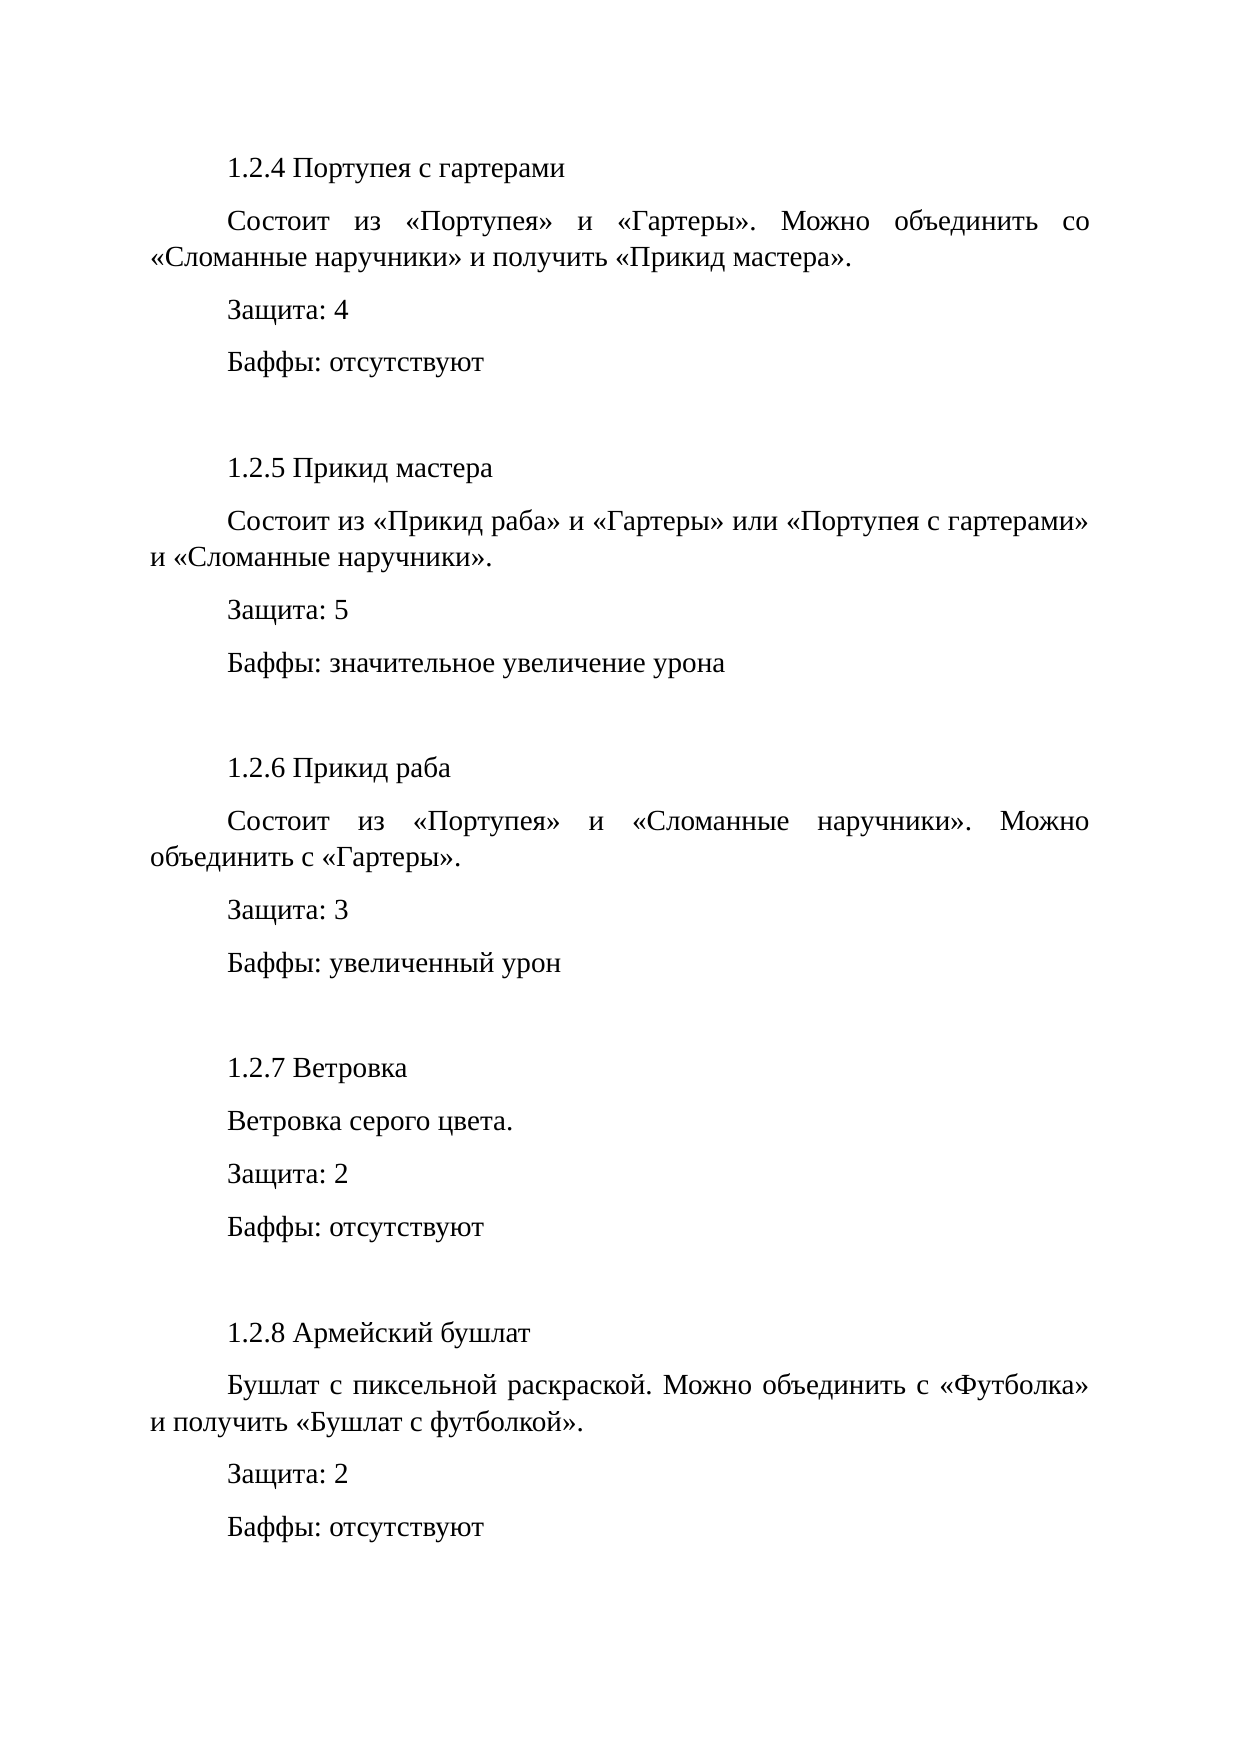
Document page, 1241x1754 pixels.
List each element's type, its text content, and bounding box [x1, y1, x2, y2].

text Баффы: отсутствуют [150, 344, 1090, 378]
text Защита: 4 [150, 292, 1090, 325]
text Баффы: отсутствуют [150, 1209, 1090, 1243]
text 1.2.4 Портупея с гартерами [150, 150, 1090, 183]
text Состоит из «Портупея» и «Сломанные наручники». Можно объединить с «Гартеры». [150, 803, 1090, 873]
text Состоит из «Портупея» и «Гартеры». Можно объединить со «Сломанные наручники» и получить «Прикид мастера». [150, 203, 1090, 272]
text 1.2.6 Прикид раба [150, 750, 1090, 784]
text Защита: 2 [150, 1456, 1090, 1490]
text Защита: 5 [150, 592, 1090, 626]
text Состоит из «Прикид раба» и «Гартеры» или «Портупея с гартерами» и «Сломанные наручники». [150, 503, 1090, 573]
text Баффы: увеличенный урон [150, 945, 1090, 978]
text 1.2.5 Прикид мастера [150, 450, 1090, 484]
text Защита: 3 [150, 892, 1090, 926]
text Ветровка серого цвета. [150, 1103, 1090, 1137]
text Баффы: значительное увеличение урона [150, 645, 1090, 678]
text 1.2.7 Ветровка [150, 1051, 1090, 1084]
text 1.2.8 Армейский бушлат [150, 1315, 1090, 1348]
text Бушлат с пиксельной раскраской. Можно объединить с «Футболка» и получить «Бушлат с футболкой». [150, 1367, 1090, 1437]
text Защита: 2 [150, 1156, 1090, 1190]
text Баффы: отсутствуют [150, 1509, 1090, 1543]
